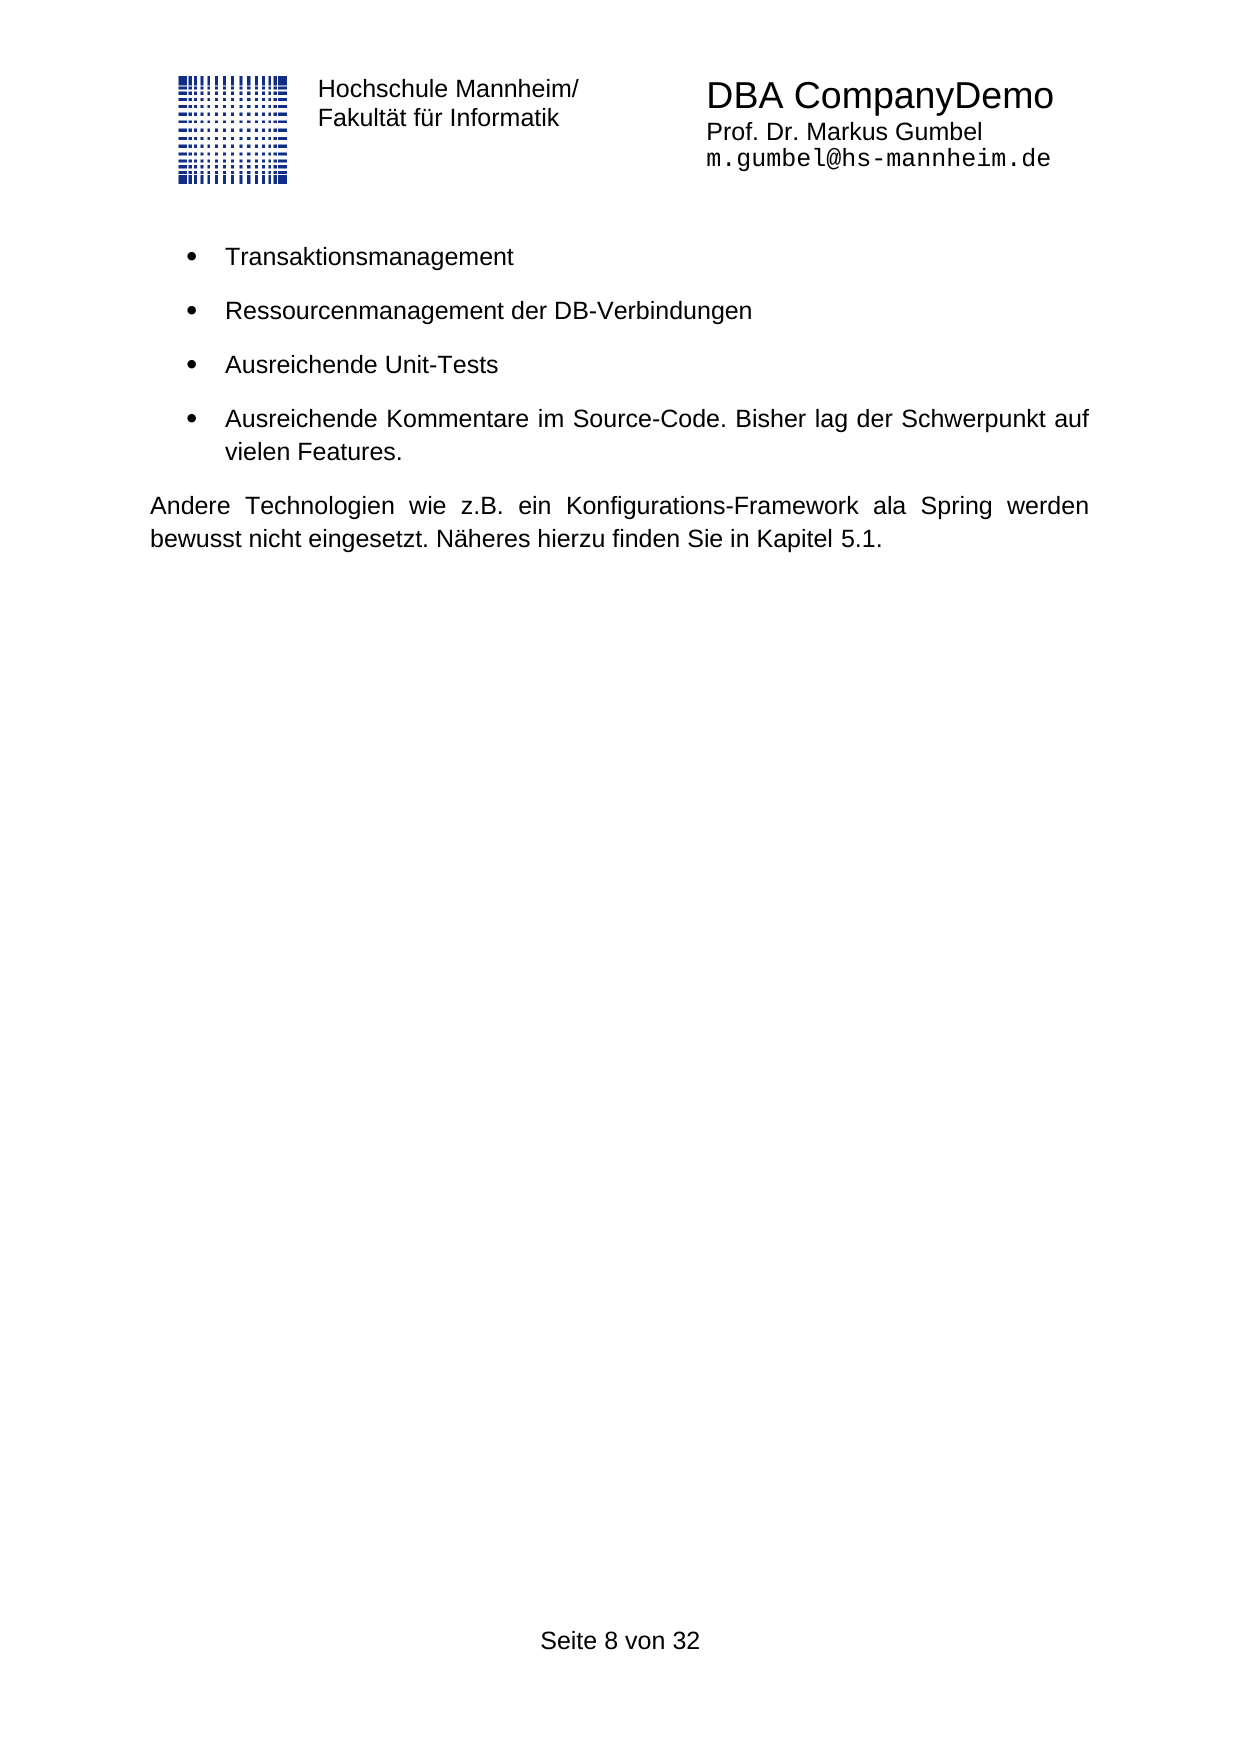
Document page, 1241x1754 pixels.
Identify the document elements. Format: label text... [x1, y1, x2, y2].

picture [176, 73, 289, 185]
list Ressourcenmanagement der DB-Verbindungen [187, 296, 1090, 325]
list Ausreichende Kommentare im Source-Code. Bisher lag der Schwerpunkt auf vielen Features. [187, 404, 1090, 466]
list Ausreichende Unit-Tests [187, 350, 1090, 379]
text Andere Technologien wie z.B. ein Konfigurations-Framework ala Spring werden bewusst nicht eingesetzt. Näheres hierzu finden Sie in Kapitel 5.1. [150, 491, 1090, 552]
list Transaktionsmanagement [187, 242, 1090, 271]
